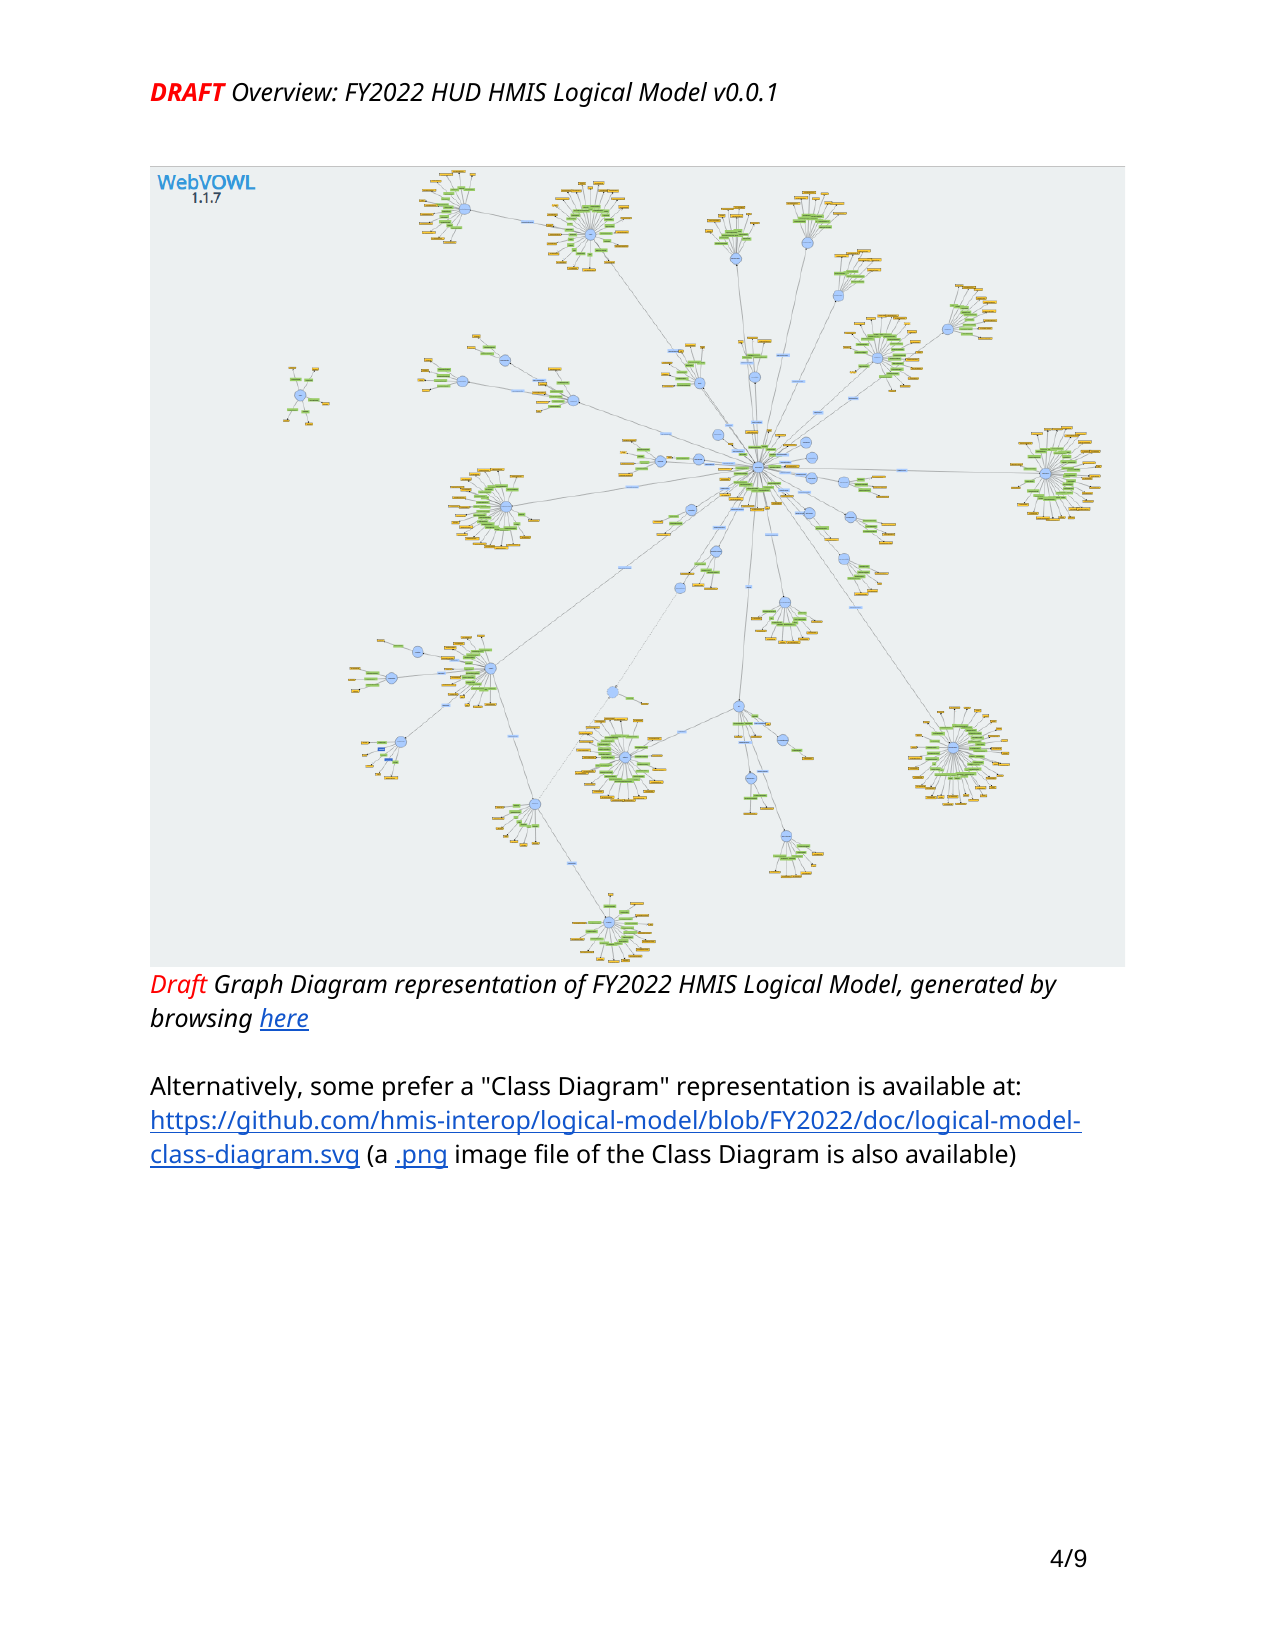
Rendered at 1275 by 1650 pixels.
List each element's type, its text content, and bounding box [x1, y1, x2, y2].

picture [150, 166, 1125, 967]
text Alternatively, some prefer a "Class Diagram" representation is available at: https://github.com/hmis-interop/logical-model/blob/FY2022/doc/logical-model-class-diagram.svg (a .png image file of the Class Diagram is also available) [150, 1069, 1125, 1171]
text Draft Graph Diagram representation of FY2022 HMIS Logical Model, generated by browsing here [150, 967, 1125, 1035]
